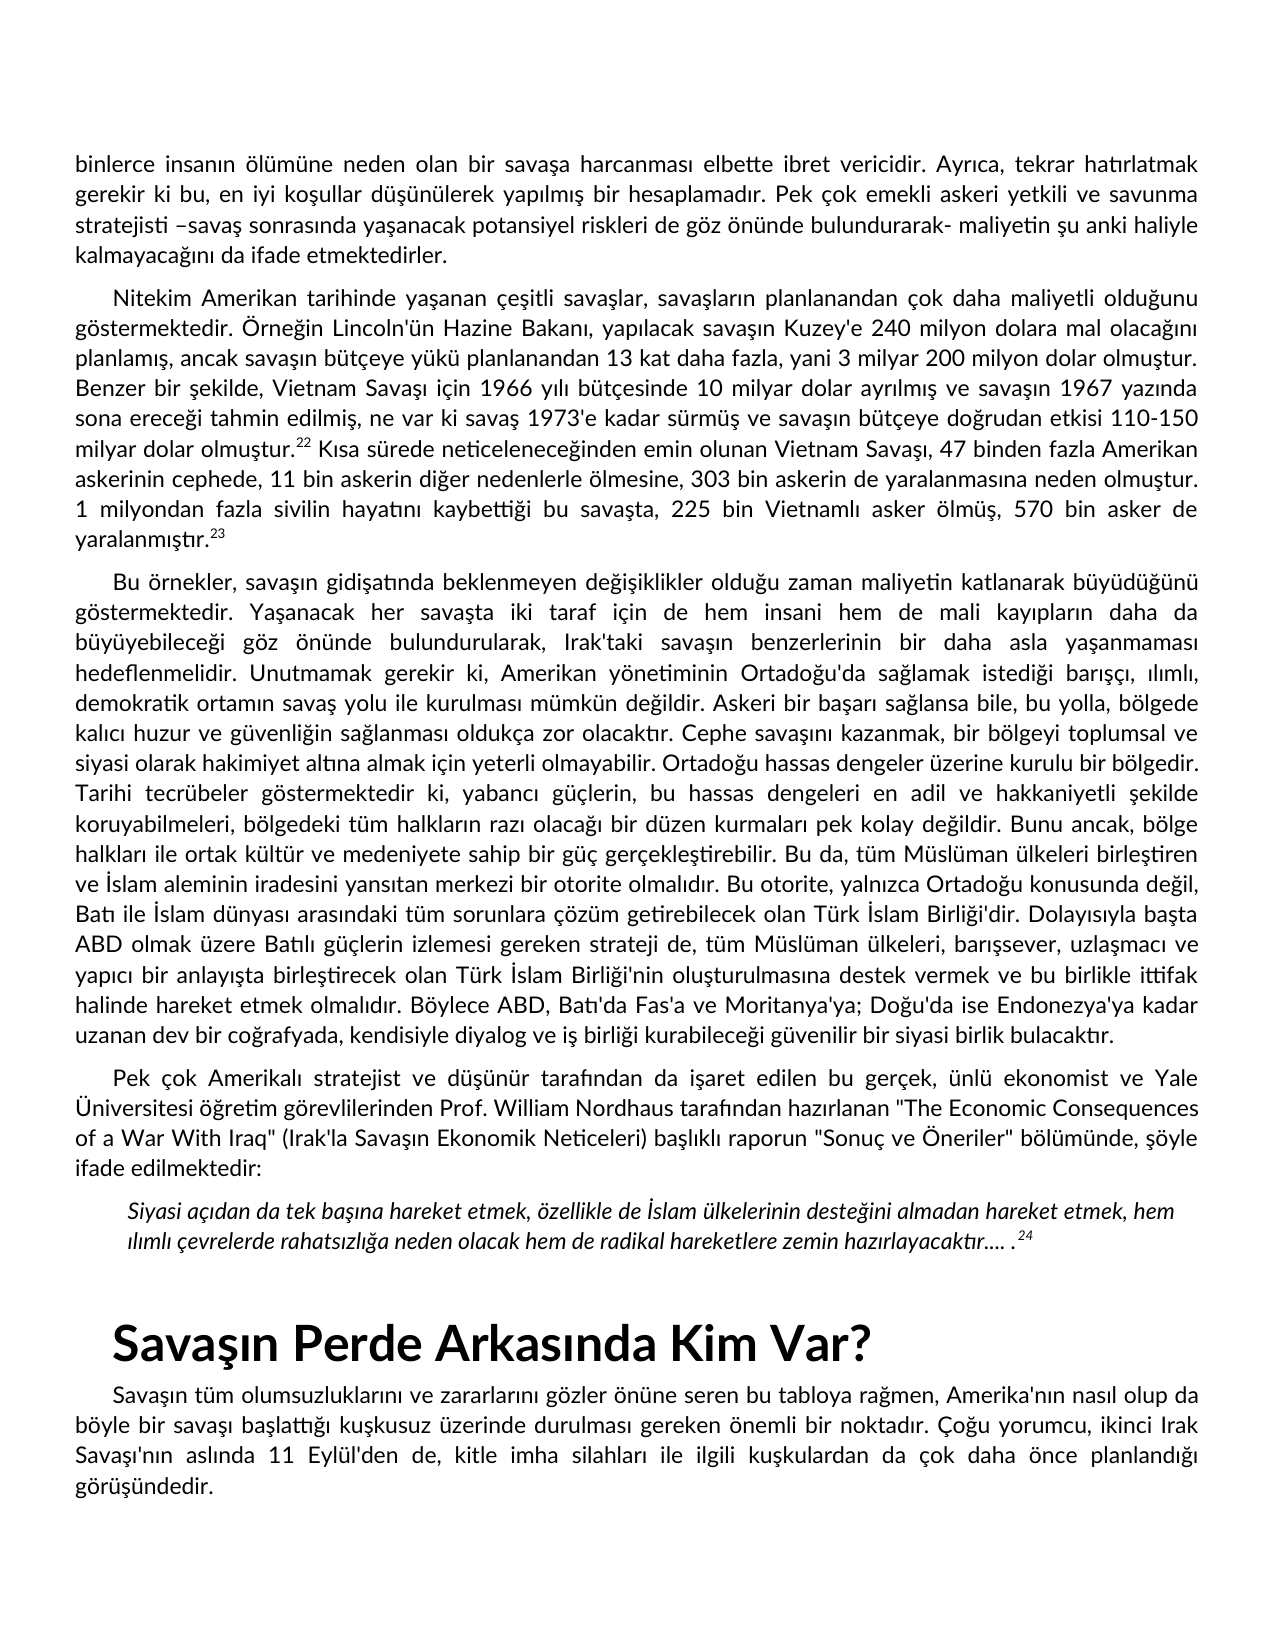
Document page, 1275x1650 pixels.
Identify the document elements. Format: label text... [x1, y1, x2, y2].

text Savaşın tüm olumsuzluklarını ve zararlarını gözler önüne seren bu tabloya rağmen, Amerika'nın nasıl olup da böyle bir savaşı başlattığı kuşkusuz üzerinde durulması gereken önemli bir noktadır. Çoğu yorumcu, ikinci Irak Savaşı'nın aslında 11 Eylül'den de, kitle imha silahları ile ilgili kuşkulardan da çok daha önce planlandığı görüşündedir. [75, 1381, 1200, 1499]
text Bu örnekler, savaşın gidişatında beklenmeyen değişiklikler olduğu zaman maliyetin katlanarak büyüdüğünü göstermektedir. Yaşanacak her savaşta iki taraf için de hem insani hem de mali kayıpların daha da büyüyebileceği göz önünde bulundurularak, Irak'taki savaşın benzerlerinin bir daha asla yaşanmaması hedeflenmelidir. Unutmamak gerekir ki, Amerikan yönetiminin Ortadoğu'da sağlamak istediği barışçı, ılımlı, demokratik ortamın savaş yolu ile kurulması mümkün değildir. Askeri bir başarı sağlansa bile, bu yolla, bölgede kalıcı huzur ve güvenliğin sağlanması oldukça zor olacaktır. Cephe savaşını kazanmak, bir bölgeyi toplumsal ve siyasi olarak hakimiyet altına almak için yeterli olmayabilir. Ortadoğu hassas dengeler üzerine kurulu bir bölgedir. Tarihi tecrübeler göstermektedir ki, yabancı güçlerin, bu hassas dengeleri en adil ve hakkaniyetli şekilde koruyabilmeleri, bölgedeki tüm halkların razı olacağı bir düzen kurmaları pek kolay değildir. Bunu ancak, bölge halkları ile ortak kültür ve medeniyete sahip bir güç gerçekleştirebilir. Bu da, tüm Müslüman ülkeleri birleştiren ve İslam aleminin iradesini yansıtan merkezi bir otorite olmalıdır. Bu otorite, yalnızca Ortadoğu konusunda değil, Batı ile İslam dünyası arasındaki tüm sorunlara çözüm getirebilecek olan Türk İslam Birliği'dir. Dolayısıyla başta ABD olmak üzere Batılı güçlerin izlemesi gereken strateji de, tüm Müslüman ülkeleri, barışsever, uzlaşmacı ve yapıcı bir anlayışta birleştirecek olan Türk İslam Birliği'nin oluşturulmasına destek vermek ve bu birlikle ittifak halinde hareket etmek olmalıdır. Böylece ABD, Batı'da Fas'a ve Moritanya'ya; Doğu'da ise Endonezya'ya kadar uzanan dev bir coğrafyada, kendisiyle diyalog ve iş birliği kurabileceği güvenilir bir siyasi birlik bulacaktır. [75, 568, 1200, 1048]
subtitle Savaşın Perde Arkasında Kim Var? [112, 1312, 1200, 1372]
text Pek çok Amerikalı stratejist ve düşünür tarafından da işaret edilen bu gerçek, ünlü ekonomist ve Yale Üniversitesi öğretim görevlilerinden Prof. William Nordhaus tarafından hazırlanan "The Economic Consequences of a War With Iraq" (Irak'la Savaşın Ekonomik Neticeleri) başlıklı raporun "Sonuç ve Öneriler" bölümünde, şöyle ifade edilmektedir: [75, 1063, 1200, 1182]
text binlerce insanın ölümüne neden olan bir savaşa harcanması elbette ibret vericidir. Ayrıca, tekrar hatırlatmak gerekir ki bu, en iyi koşullar düşünülerek yapılmış bir hesaplamadır. Pek çok emekli askeri yetkili ve savunma stratejisti –savaş sonrasında yaşanacak potansiyel riskleri de göz önünde bulundurarak- maliyetin şu anki haliyle kalmayacağını da ifade etmektedirler. [75, 150, 1200, 268]
text Nitekim Amerikan tarihinde yaşanan çeşitli savaşlar, savaşların planlanandan çok daha maliyetli olduğunu göstermektedir. Örneğin Lincoln'ün Hazine Bakanı, yapılacak savaşın Kuzey'e 240 milyon dolara mal olacağını planlamış, ancak savaşın bütçeye yükü planlanandan 13 kat daha fazla, yani 3 milyar 200 milyon dolar olmuştur. Benzer bir şekilde, Vietnam Savaşı için 1966 yılı bütçesinde 10 milyar dolar ayrılmış ve savaşın 1967 yazında sona ereceği tahmin edilmiş, ne var ki savaş 1973'e kadar sürmüş ve savaşın bütçeye doğrudan etkisi 110-150 milyar dolar olmuştur.22 Kısa sürede neticeleneceğinden emin olunan Vietnam Savaşı, 47 binden fazla Amerikan askerinin cephede, 11 bin askerin diğer nedenlerle ölmesine, 303 bin askerin de yaralanmasına neden olmuştur. 1 milyondan fazla sivilin hayatını kaybettiği bu savaşta, 225 bin Vietnamlı asker ölmüş, 570 bin asker de yaralanmıştır.23 [75, 283, 1200, 552]
text Siyasi açıdan da tek başına hareket etmek, özellikle de İslam ülkelerinin desteğini almadan hareket etmek, hem ılımlı çevrelerde rahatsızlığa neden olacak hem de radikal hareketlere zemin hazırlayacaktır.... .24 [127, 1197, 1177, 1254]
